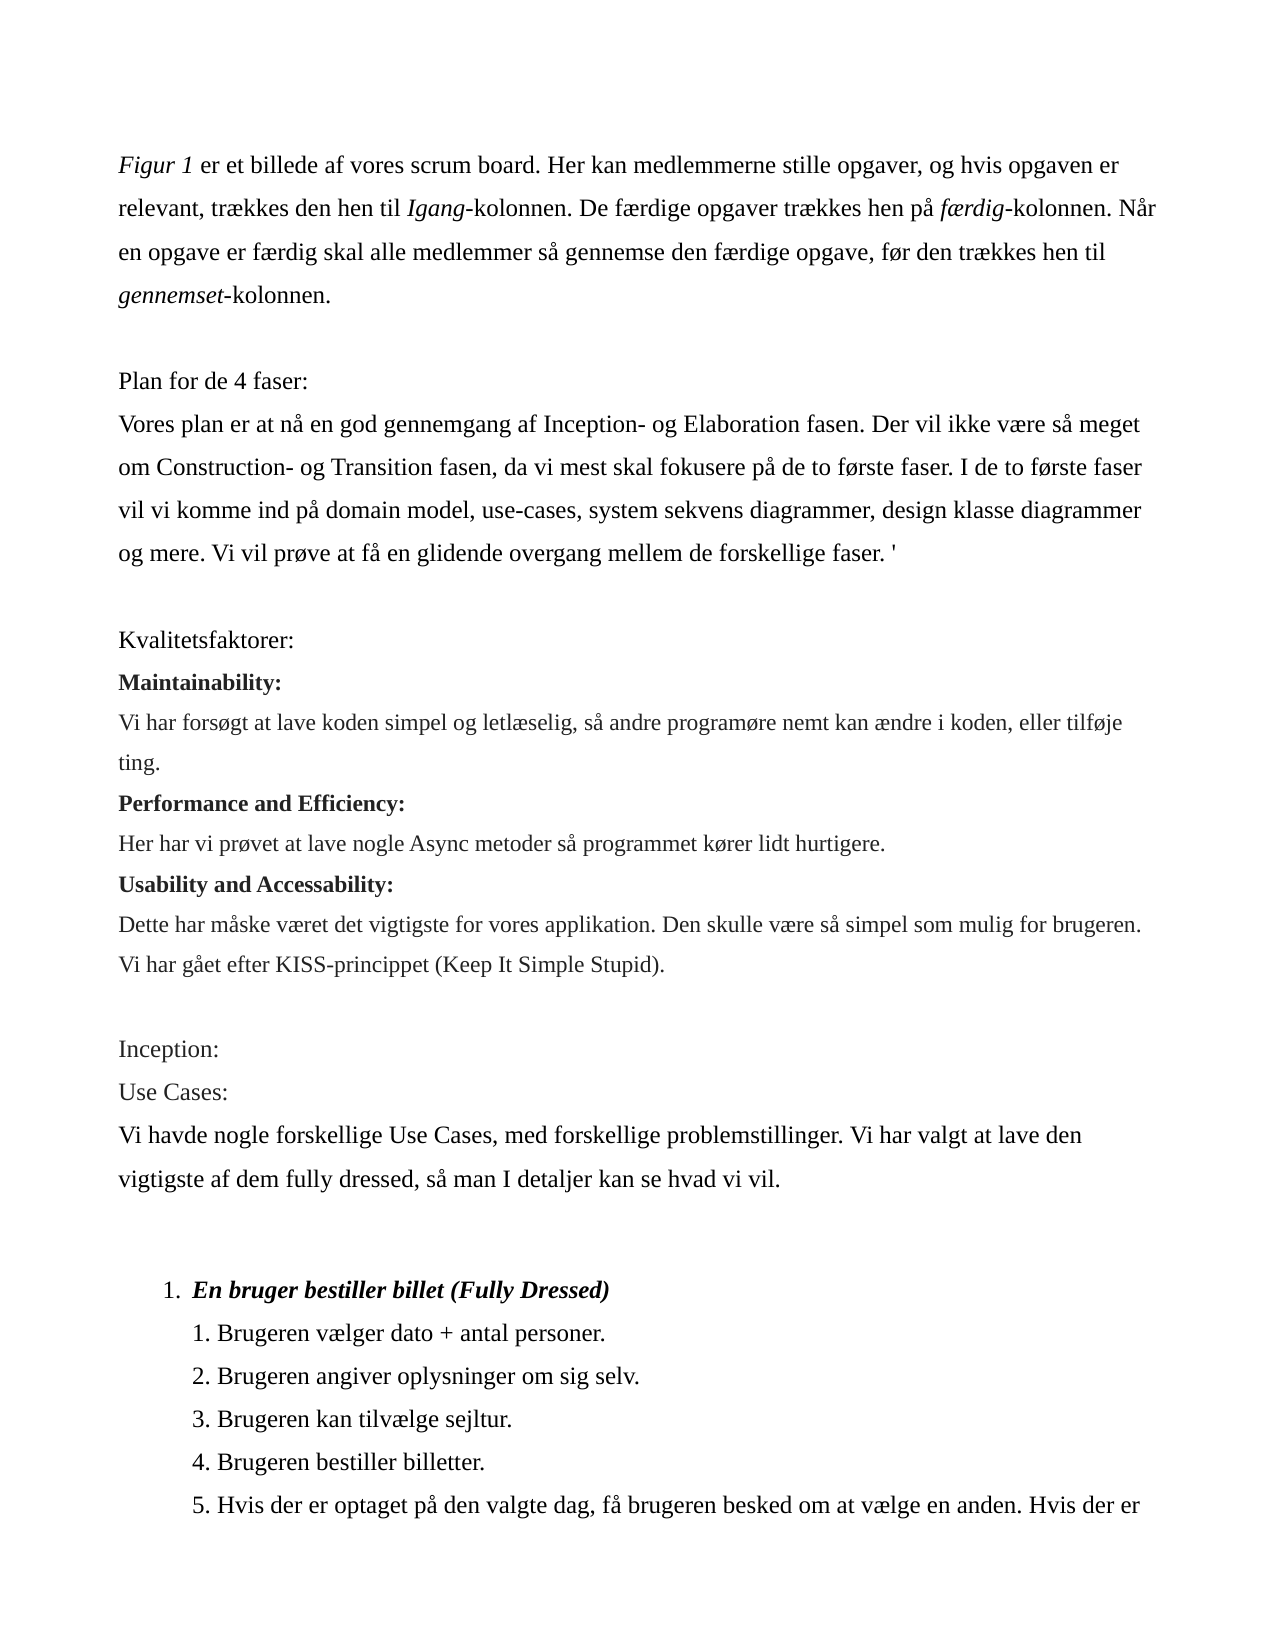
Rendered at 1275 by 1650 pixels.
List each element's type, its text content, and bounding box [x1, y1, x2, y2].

text Maintainability: [118, 668, 1157, 695]
text Figur 1 er et billede af vores scrum board. Her kan medlemmerne stille opgaver, og hvis opgaven er relevant, trækkes den hen til Igang-kolonnen. De færdige opgaver trækkes hen på færdig-kolonnen. Når en opgave er færdig skal alle medlemmer så gennemse den færdige opgave, før den trækkes hen til gennemset-kolonnen. [118, 150, 1157, 308]
text Dette har måske været det vigtigste for vores applikation. Den skulle være så simpel som mulig for brugeren. Vi har gået efter KISS-princippet (Keep It Simple Stupid). [118, 910, 1157, 978]
text Usability and Accessability: [118, 870, 1157, 897]
text Plan for de 4 faser: [118, 366, 1157, 395]
text Vi har forsøgt at lave koden simpel og letlæselig, så andre programøre nemt kan ændre i koden, eller tilføje ting. [118, 708, 1157, 776]
text Vi havde nogle forskellige Use Cases, med forskellige problemstillinger. Vi har valgt at lave den vigtigste af dem fully dressed, så man I detaljer kan se hvad vi vil. [118, 1121, 1157, 1192]
text Performance and Efficiency: [118, 789, 1157, 816]
text Use Cases: [118, 1077, 1157, 1106]
text Her har vi prøvet at lave nogle Async metoder så programmet kører lidt hurtigere. [118, 829, 1157, 857]
list En bruger bestiller billet (Fully Dressed) 1. Brugeren vælger dato + antal personer. 2. Brugeren angiver oplysninger om sig selv. 3. Brugeren kan tilvælge sejltur. 4. Brugeren bestiller billetter. 5. Hvis der er optaget på den valgte dag, få brugeren besked om at vælge en anden. Hvis der er [162, 1275, 1157, 1519]
text Kvalitetsfaktorer: [118, 625, 1157, 653]
text Inception: [118, 1034, 1157, 1063]
text Vores plan er at nå en god gennemgang af Inception- og Elaboration fasen. Der vil ikke være så meget om Construction- og Transition fasen, da vi mest skal fokusere på de to første faser. I de to første faser vil vi komme ind på domain model, use-cases, system sekvens diagrammer, design klasse diagrammer og mere. Vi vil prøve at få en glidende overgang mellem de forskellige faser. ' [118, 409, 1157, 567]
